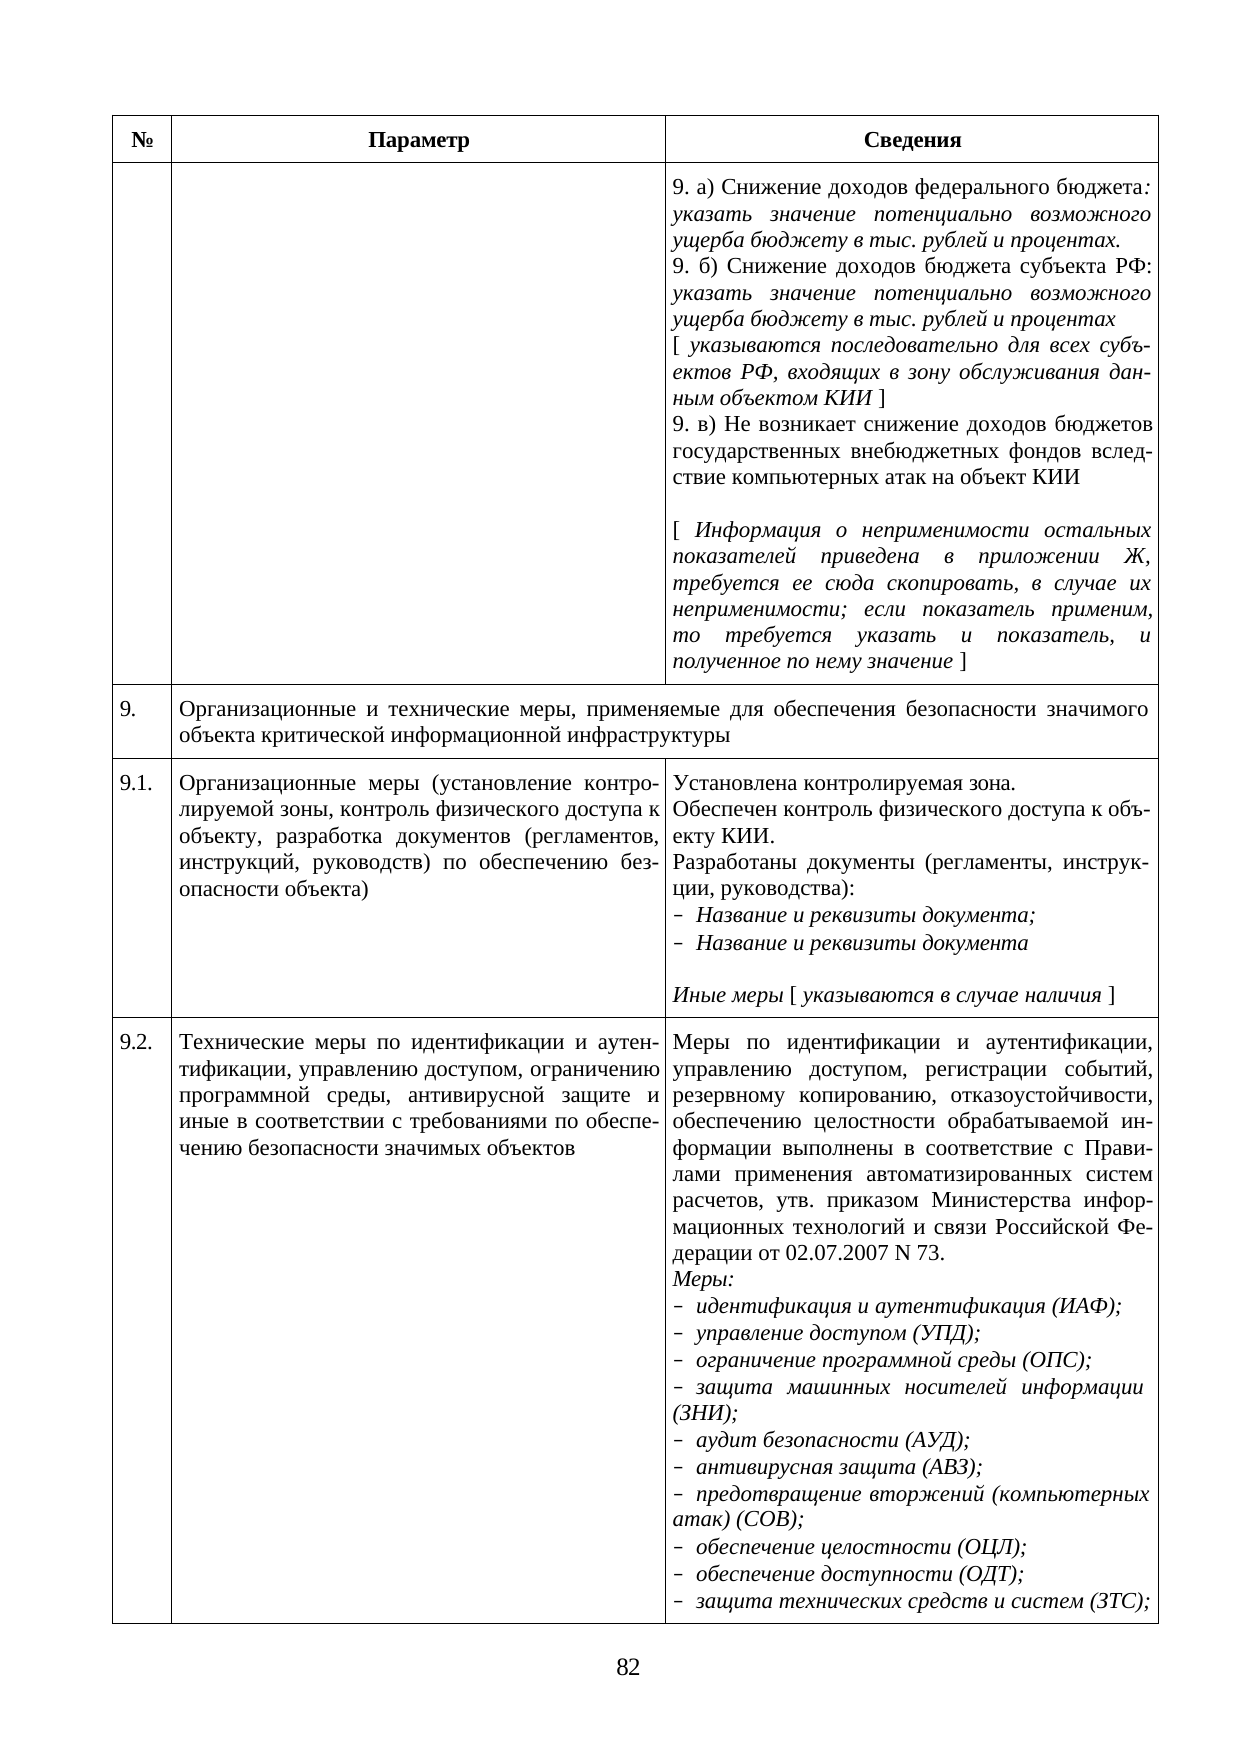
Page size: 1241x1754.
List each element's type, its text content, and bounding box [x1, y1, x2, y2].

table_header Сведения [666, 116, 1158, 162]
table_cell Установлена контролируемая зона. Обеспечен контроль физического доступа к объ- екту КИИ. Разработаны документы (регламенты, инструк- ции, руководства): Название и реквизиты документа; Название и реквизиты документа Иные меры [ указываются в случае наличия ] [666, 759, 1158, 1017]
table_cell Организационные меры (установление контро- лируемой зоны, контроль физического доступа к объекту, разработка документов (регламентов, инструкций, руководств) по обеспечению без- опасности объекта) [172, 759, 665, 1017]
table_cell [172, 163, 665, 684]
table_cell Технические меры по идентификации и аутен- тификации, управлению доступом, ограничению программной среды, антивирусной защите и иные в соответствии с требованиями по обеспе- чению безопасности значимых объектов [172, 1018, 665, 1623]
table_header № [113, 116, 171, 162]
table_cell [113, 163, 171, 684]
table_cell 9. а) Снижение доходов федерального бюджета: указать значение потенциально возможного ущерба бюджету в тыс. рублей и процентах. 9. б) Снижение доходов бюджета субъекта РФ: указать значение потенциально возможного ущерба бюджету в тыс. рублей и процентах [ указываются последовательно для всех субъ- ектов РФ, входящих в зону обслуживания дан- ным объектом КИИ ] 9. в) Не возникает снижение доходов бюджетов государственных внебюджетных фондов вслед- ствие компьютерных атак на объект КИИ [ Информация о неприменимости остальных показателей приведена в приложении Ж, требуется ее сюда скопировать, в случае их неприменимости; если показатель применим, то требуется указать и показатель, и полученное по нему значение ] [666, 163, 1158, 684]
table_header Параметр [172, 116, 665, 162]
table_cell 9. [113, 685, 171, 758]
table_cell 9.1. [113, 759, 171, 1017]
table_cell 9.2. [113, 1018, 171, 1623]
table_cell Меры по идентификации и аутентификации, управлению доступом, регистрации событий, резервному копированию, отказоустойчивости, обеспечению целостности обрабатываемой ин- формации выполнены в соответствие с Прави- лами применения автоматизированных систем расчетов, утв. приказом Министерства инфор- мационных технологий и связи Российской Фе- дерации от 02.07.2007 N 73. Меры: идентификация и аутентификация (ИАФ); управление доступом (УПД); ограничение программной среды (ОПС); защита машинных носителей информации (ЗНИ); аудит безопасности (АУД); антивирусная защита (АВЗ); предотвращение вторжений (компьютерных атак) (СОВ); обеспечение целостности (ОЦЛ); обеспечение доступности (ОДТ); защита технических средств и систем (ЗТС); [666, 1018, 1158, 1623]
table_cell Организационные и технические меры, применяемые для обеспечения безопасности значимого объекта критической информационной инфраструктуры [172, 685, 1158, 758]
